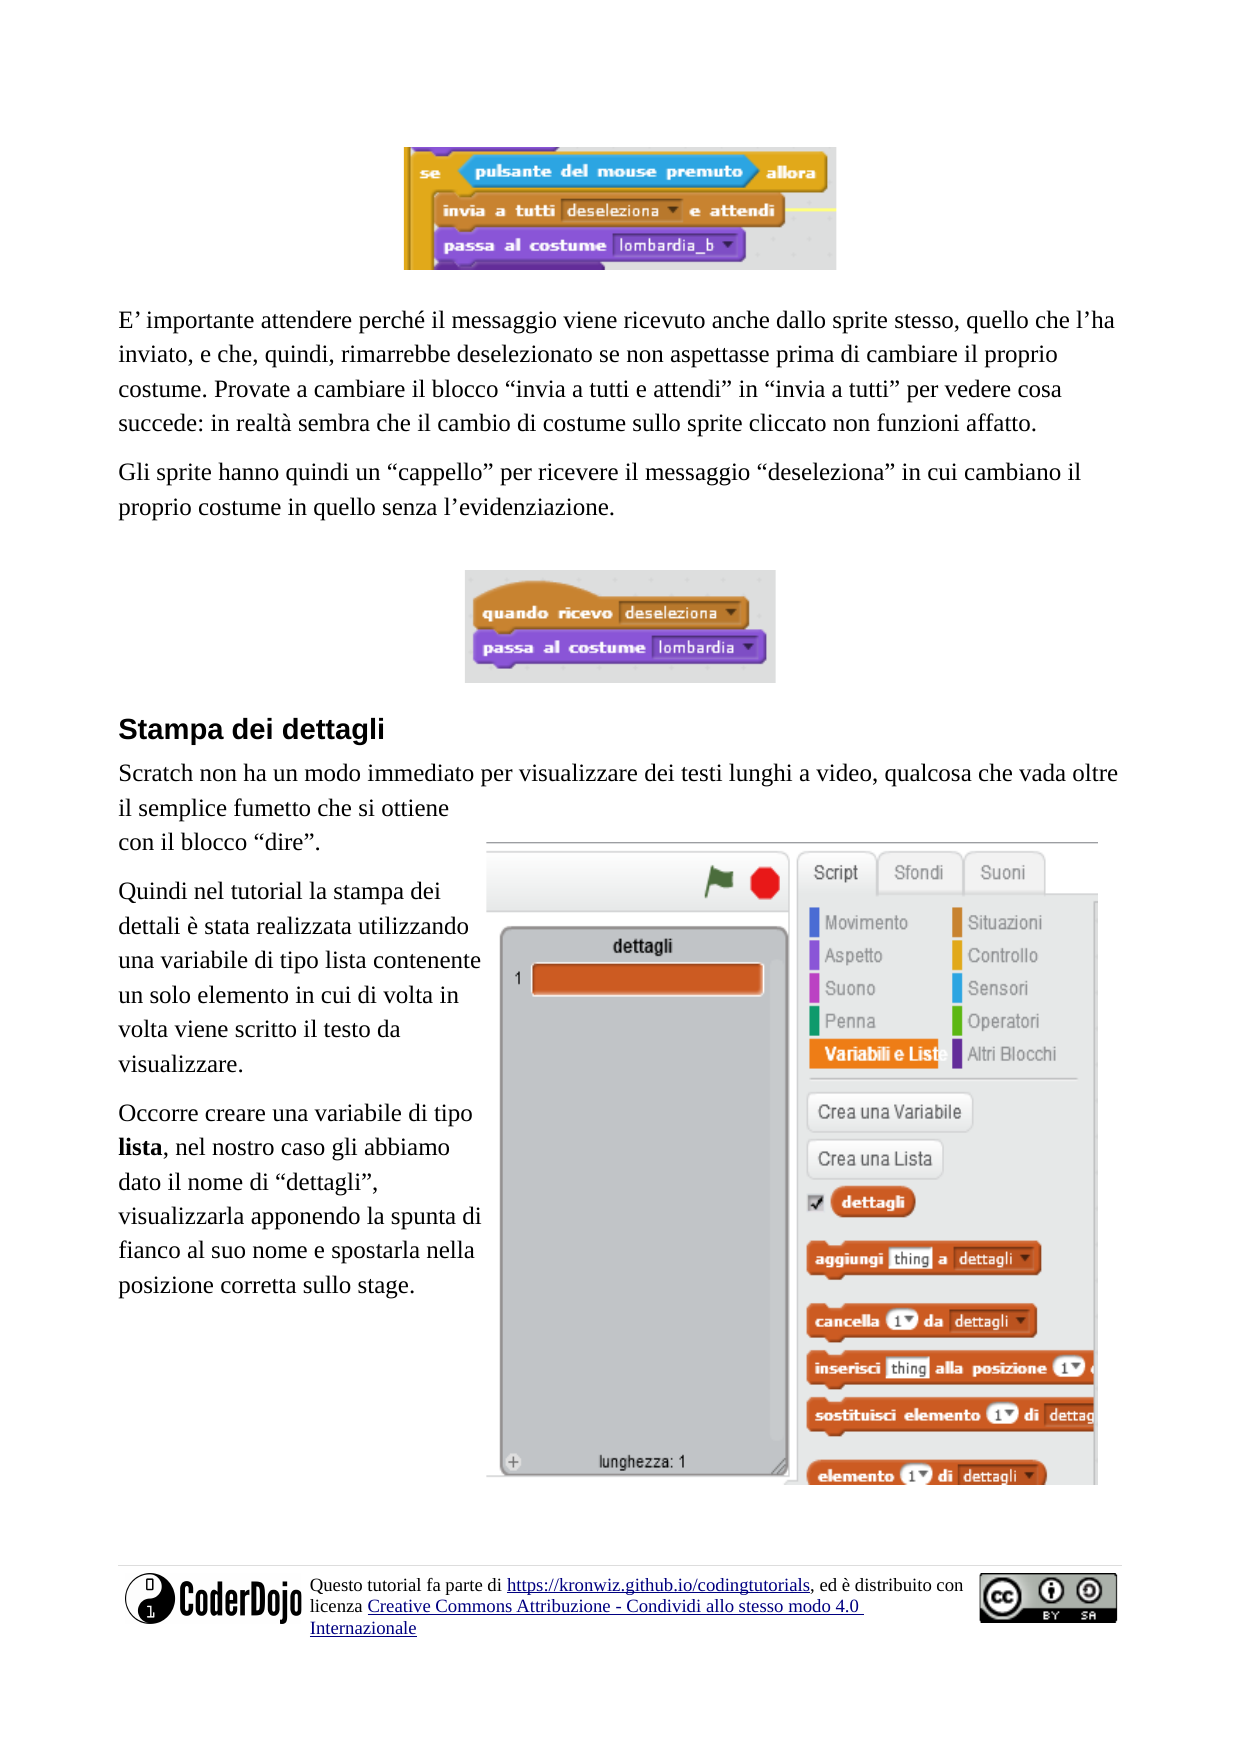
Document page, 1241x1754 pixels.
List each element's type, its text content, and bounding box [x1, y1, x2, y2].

text [1098, 1098, 1122, 1299]
text Quindi nel tutorial la stampa dei dettali è stata realizzata utilizzando una variabile di tipo lista contenente un solo elemento in cui di volta in volta viene scritto il testo da visualizzare. [118, 876, 486, 1077]
picture [979, 1573, 1118, 1623]
picture [403, 147, 837, 270]
text [1098, 876, 1122, 1077]
picture [125, 1573, 302, 1624]
subtitle Stampa dei dettagli [118, 555, 1122, 746]
picture [486, 842, 1098, 1485]
text E’ importante attendere perché il messaggio viene ricevuto anche dallo sprite stesso, quello che l’ha inviato, e che, quindi, rimarrebbe deselezionato se non aspettasse prima di cambiare il proprio costume. Provate a cambiare il blocco “invia a tutti e attendi” in “invia a tutti” per vedere cosa succede: in realtà sembra che il cambio di costume sullo sprite cliccato non funzioni affatto. [118, 118, 1122, 437]
text Occorre creare una variabile di tipo lista, nel nostro caso gli abbiamo dato il nome di “dettagli”, visualizzarla apponendo la spunta di fianco al suo nome e spostarla nella posizione corretta sullo stage. [118, 1098, 486, 1299]
text Scratch non ha un modo immediato per visualizzare dei testi lunghi a video, qualcosa che vada oltre il semplice fumetto che si ottiene con il blocco “dire”. [118, 758, 1122, 856]
picture [464, 570, 776, 683]
text Gli sprite hanno quindi un “cappello” per ricevere il messaggio “deseleziona” in cui cambiano il proprio costume in quello senza l’evidenziazione. [118, 457, 1122, 520]
